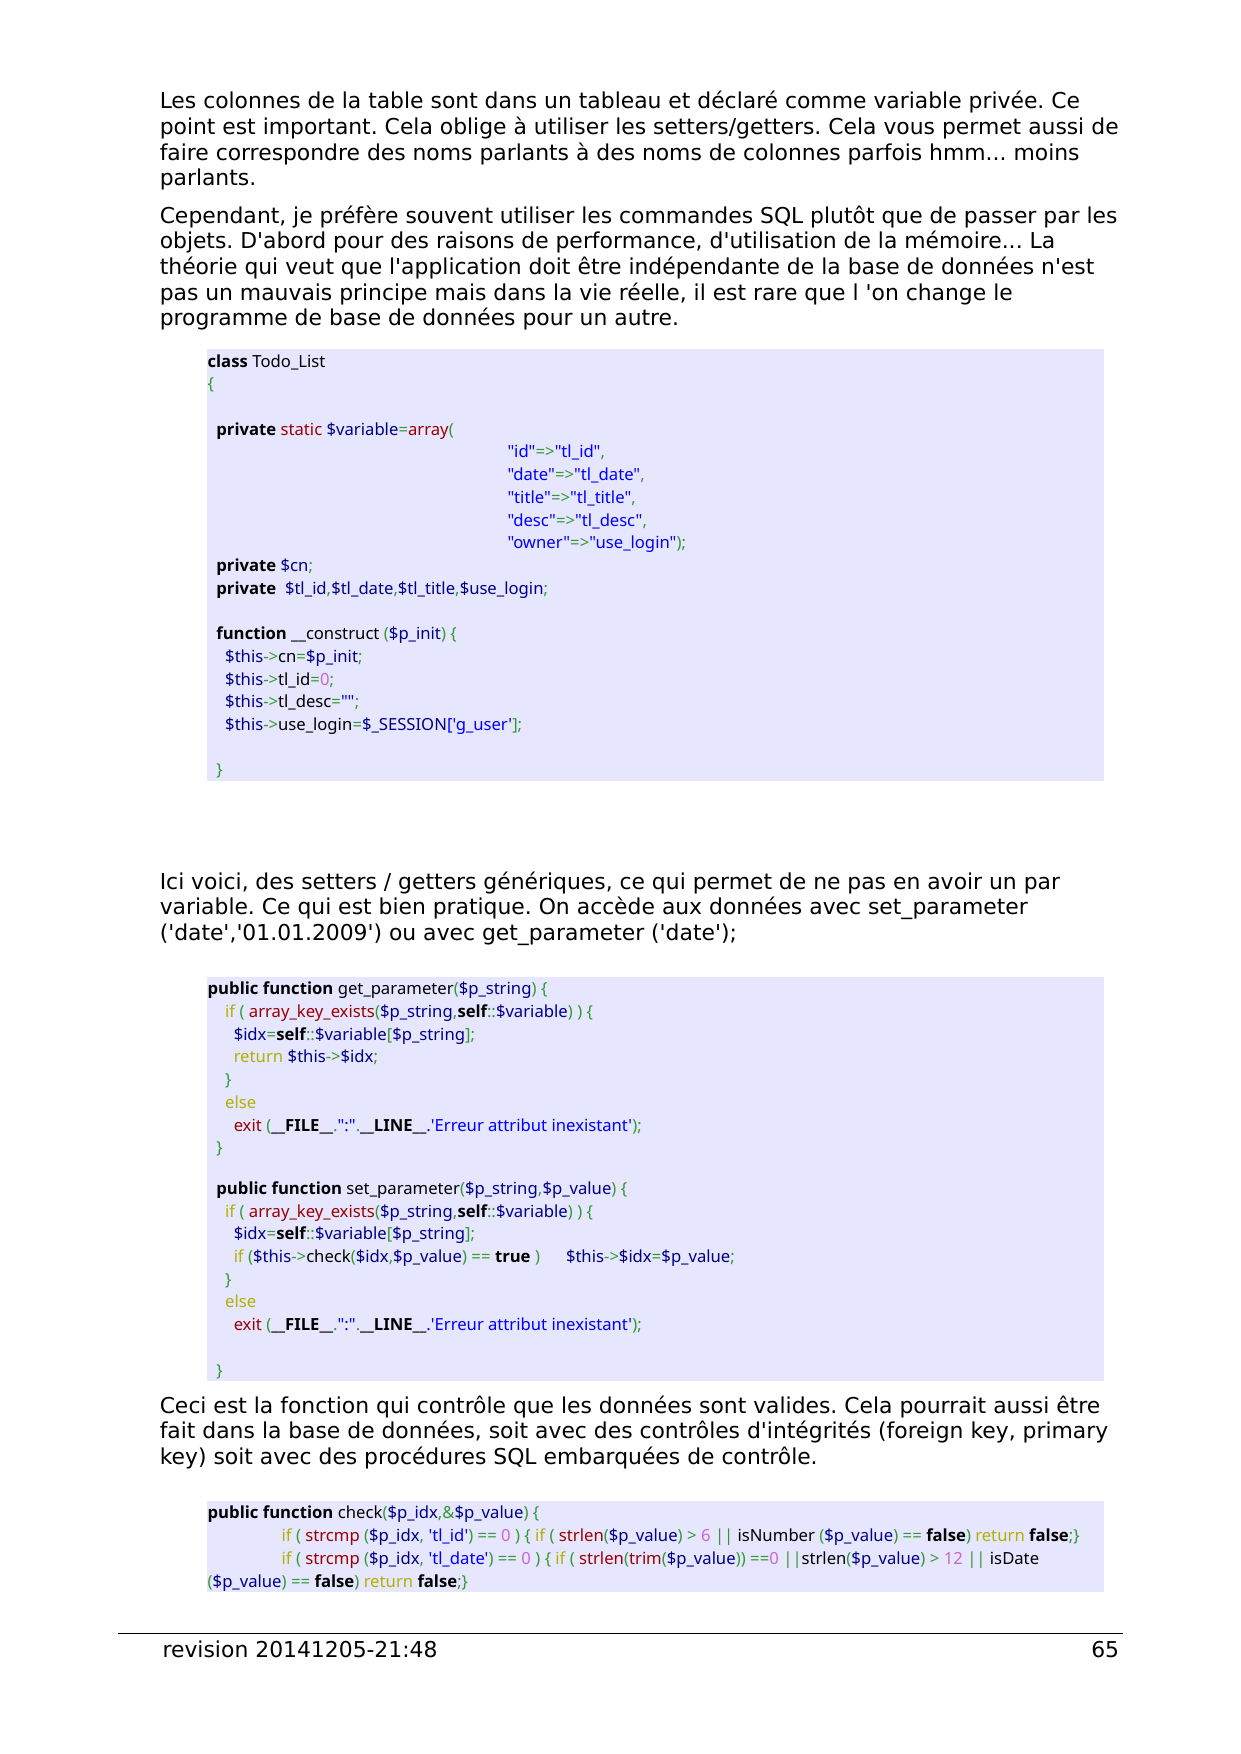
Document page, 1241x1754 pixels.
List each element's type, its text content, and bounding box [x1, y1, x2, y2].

text class Todo_List { private static $variable=array( "id"=>"tl_id", "date"=>"tl_date", "title"=>"tl_title", "desc"=>"tl_desc", "owner"=>"use_login"); private $cn; private $tl_id,$tl_date,$tl_title,$use_login; function __construct ($p_init) { $this->cn=$p_init; $this->tl_id=0; $this->tl_desc=""; $this->use_login=$_SESSION['g_user']; } [207, 349, 1104, 781]
text Les colonnes de la table sont dans un tableau et déclaré comme variable privée. Ce point est important. Cela oblige à utiliser les setters/getters. Cela vous permet aussi de faire correspondre des noms parlants à des noms de colonnes parfois hmm... moins parlants. [159, 88, 1123, 191]
text public function get_parameter($p_string) { if ( array_key_exists($p_string,self::$variable) ) { $idx=self::$variable[$p_string]; return $this->$idx; } else exit (__FILE__.":".__LINE__.'Erreur attribut inexistant'); } [207, 977, 1104, 1158]
text Ceci est la fonction qui contrôle que les données sont valides. Cela pourrait aussi être fait dans la base de données, soit avec des contrôles d'intégrités (foreign key, primary key) soit avec des procédures SQL embarquées de contrôle. [159, 1393, 1123, 1469]
text Ici voici, des setters / getters génériques, ce qui permet de ne pas en avoir un par variable. Ce qui est bien pratique. On accède aux données avec set_parameter ('date','01.01.2009') ou avec get_parameter ('date'); [159, 869, 1123, 945]
text public function check($p_idx,&$p_value) { if ( strcmp ($p_idx, 'tl_id') == 0 ) { if ( strlen($p_value) > 6 || isNumber ($p_value) == false) return false;} if ( strcmp ($p_idx, 'tl_date') == 0 ) { if ( strlen(trim($p_value)) ==0 ||strlen($p_value) > 12 || isDate ($p_value) == false) return false;} [207, 1501, 1104, 1592]
text Cependant, je préfère souvent utiliser les commandes SQL plutôt que de passer par les objets. D'abord pour des raisons de performance, d'utilisation de la mémoire... La théorie qui veut que l'application doit être indépendante de la base de données n'est pas un mauvais principe mais dans la vie réelle, il est rare que l 'on change le programme de base de données pour un autre. [159, 203, 1123, 331]
text public function set_parameter($p_string,$p_value) { if ( array_key_exists($p_string,self::$variable) ) { $idx=self::$variable[$p_string]; if ($this->check($idx,$p_value) == true ) $this->$idx=$p_value; } else exit (__FILE__.":".__LINE__.'Erreur attribut inexistant'); } [207, 1177, 1104, 1381]
